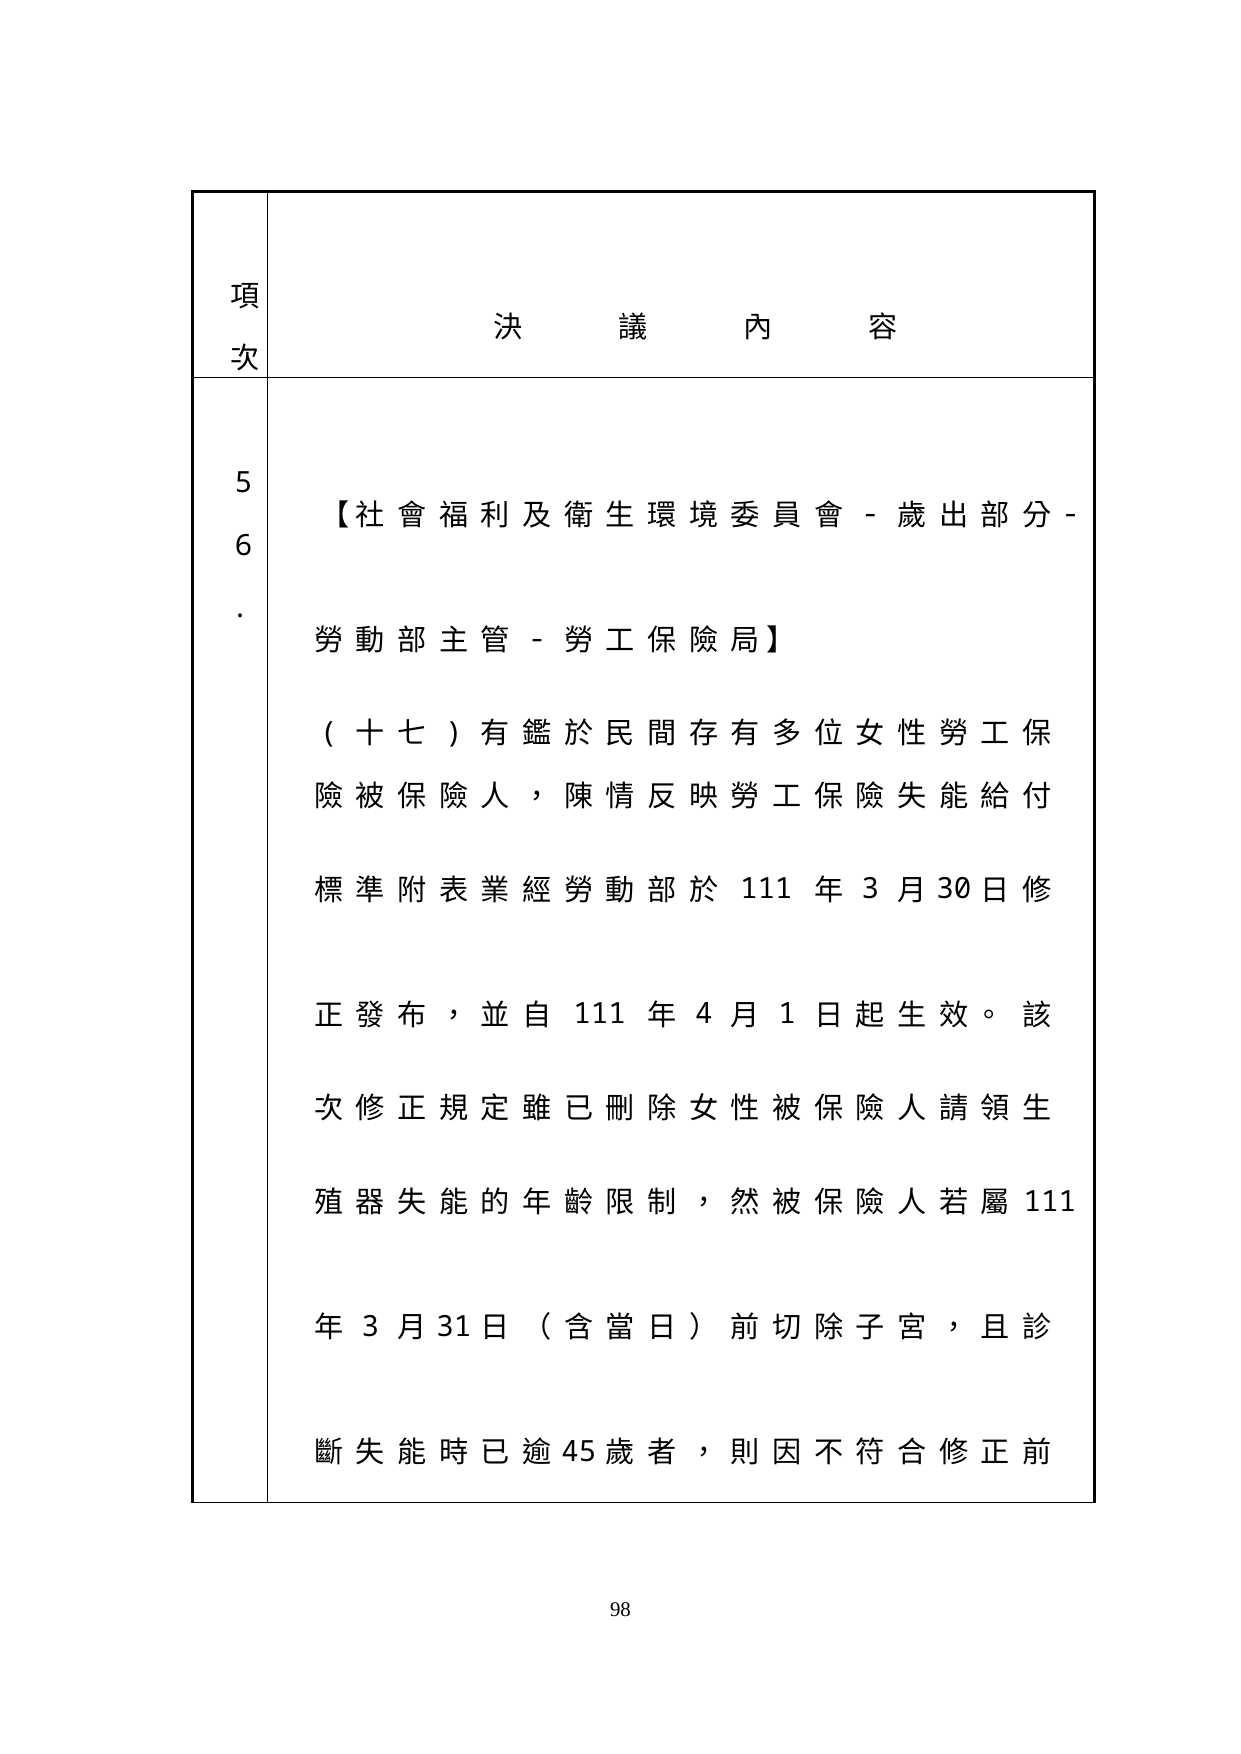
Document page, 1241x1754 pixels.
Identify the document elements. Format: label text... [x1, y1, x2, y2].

table_header 項次 [194, 193, 267, 377]
table_cell 【社會福利及衛生環境委員會-歲出部分-勞動部主管-勞工保險局】 (十七)有鑑於民間存有多位女性勞工保險被保險人，陳情反映勞工保險失能給付標準附表業經勞動部於111年3月30日修正發布，並自111年4月1日起生效。該次修正規定雖已刪除女性被保險人請領生殖器失能的年齡限制，然被保險人若屬111年3月31日（含當日）前切除子宮，且診斷失能時已逾45歲者，則因不符合修正前 [268, 378, 1093, 1502]
table_header 決 議 內 容 [268, 193, 1093, 377]
table_cell 56. [194, 378, 267, 1502]
